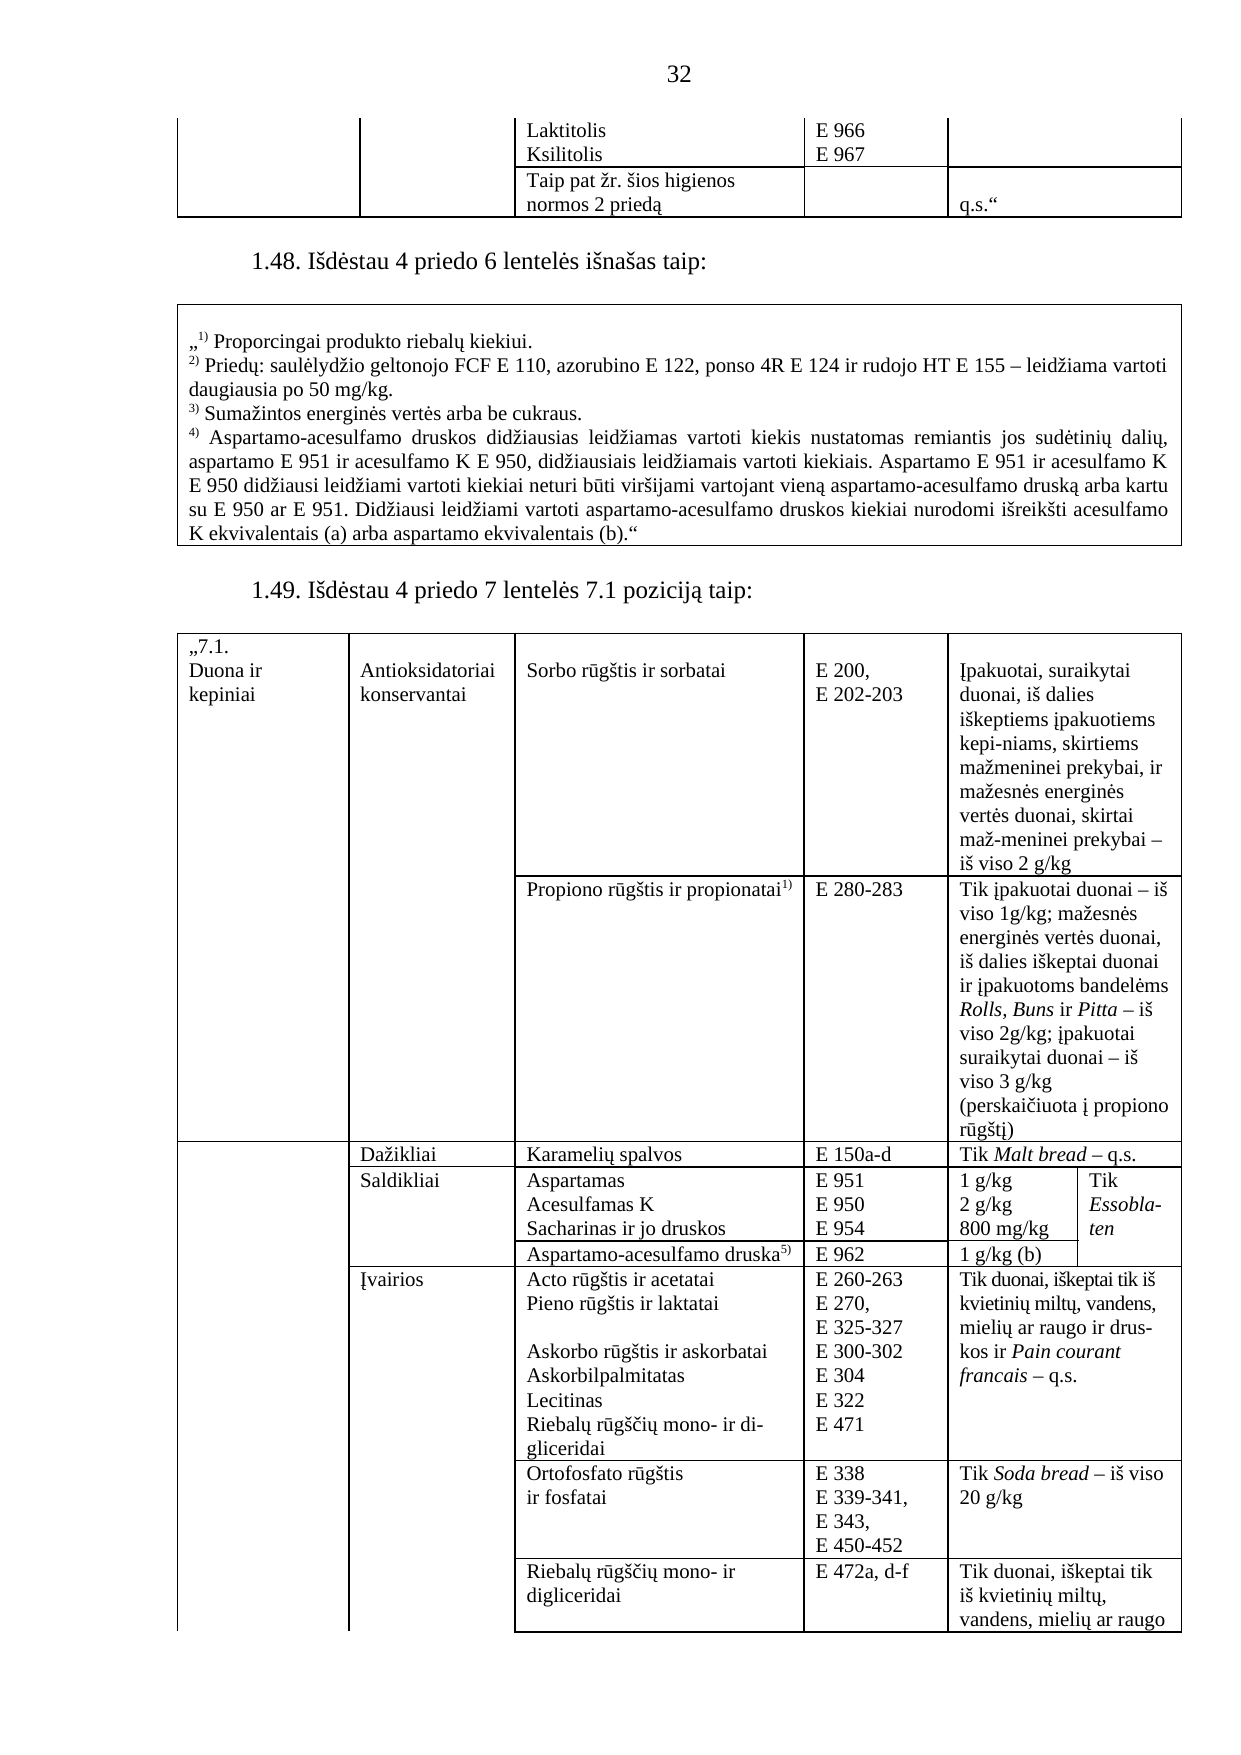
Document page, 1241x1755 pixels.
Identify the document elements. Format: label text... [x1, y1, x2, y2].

table_cell E 472a, d-f [805, 1559, 947, 1631]
table_cell E 471 [805, 1412, 947, 1460]
table_cell [178, 1216, 348, 1240]
table_cell francais – q.s. [949, 1364, 1181, 1387]
table_cell [178, 192, 359, 216]
table_cell [178, 142, 359, 166]
table_cell [178, 1192, 348, 1216]
table_cell [350, 1412, 514, 1460]
table_cell Pieno rūgštis ir laktatai [516, 1291, 803, 1339]
table_cell E 951 [805, 1168, 947, 1192]
table_cell Įvairios [350, 1267, 514, 1291]
table_cell [805, 167, 947, 192]
table_cell Taip pat žr. šios higienos [516, 168, 804, 192]
table_cell [178, 1142, 348, 1166]
table_cell E 954 [805, 1216, 947, 1240]
table_cell Dažikliai [350, 1142, 514, 1166]
table_cell E 966 [805, 118, 947, 142]
table_cell [350, 1388, 514, 1412]
table_cell [178, 1240, 348, 1266]
table_cell Askorbo rūgštis ir askorbatai [516, 1339, 803, 1363]
table_cell [350, 1291, 514, 1339]
table_cell Acto rūgštis ir acetatai [516, 1267, 803, 1291]
table_cell 1 g/kg [949, 1168, 1077, 1192]
table_cell [361, 142, 514, 166]
table_cell [178, 1558, 348, 1631]
table_cell [178, 1364, 348, 1387]
table_cell [350, 1192, 514, 1216]
table_cell Saldikliai [350, 1167, 514, 1192]
table_cell Riebalų rūgščių mono- ir di- gliceridai [516, 1412, 803, 1460]
table_cell [350, 1339, 514, 1363]
table_cell E 260-263 [805, 1267, 947, 1291]
table_cell Tik [1078, 1168, 1181, 1192]
table_cell E 280-283 [805, 877, 947, 1141]
table_cell [949, 1388, 1181, 1412]
table_cell Ksilitolis [516, 142, 804, 166]
table_cell normos 2 priedą [516, 192, 804, 216]
table_header „7.1. Duona ir kepiniai [178, 634, 348, 875]
table_cell kos ir Pain courant [949, 1339, 1181, 1363]
table_cell E 338 E 339-341, E 343, E 450-452 [805, 1461, 947, 1557]
table_cell [178, 166, 359, 192]
table_cell [350, 875, 514, 1141]
table_cell E 270, E 325-327 [805, 1291, 947, 1339]
table_cell Askorbilpalmitatas [516, 1364, 803, 1387]
table_cell [361, 118, 514, 142]
table_cell Karamelių spalvos [516, 1142, 803, 1166]
table_cell [949, 1412, 1181, 1460]
table_cell E 962 [805, 1242, 947, 1266]
table_cell Riebalų rūgščių mono- ir digliceridai [516, 1559, 803, 1631]
table_cell Sacharinas ir jo druskos [516, 1216, 803, 1240]
table_header Sorbo rūgštis ir sorbatai [516, 634, 803, 875]
table_cell Tik Malt bread – q.s. [949, 1142, 1181, 1166]
table_cell Aspartamas [516, 1168, 803, 1192]
table_cell [1078, 1240, 1181, 1266]
table_cell [178, 118, 359, 142]
table_cell Aspartamo-acesulfamo druska5) [516, 1242, 803, 1266]
table_cell q.s.“ [949, 192, 1181, 216]
table_header Įpakuotai, suraikytai duonai, iš dalies iškeptiems įpakuotiems kepi-niams, skirtiems mažmeninei prekybai, ir mažesnės energinės vertės duonai, skirtai maž-meninei prekybai – iš viso 2 g/kg [949, 634, 1181, 875]
table_header E 200, E 202-203 [805, 634, 947, 875]
table_cell Propiono rūgštis ir propionatai1) [516, 877, 803, 1141]
table_cell [350, 1216, 514, 1240]
table_cell E 300-302 [805, 1339, 947, 1363]
table_cell Lecitinas [516, 1388, 803, 1412]
table_cell [178, 1388, 348, 1412]
table_cell [350, 1240, 514, 1266]
table_cell Tik Soda bread – iš viso 20 g/kg [949, 1461, 1181, 1557]
table_cell Tik duonai, iškeptai tik iš kvietinių miltų, vandens, mielių ar raugo [949, 1559, 1181, 1631]
table_cell [178, 1166, 348, 1192]
table_cell 2 g/kg [949, 1192, 1077, 1216]
table_cell [350, 1364, 514, 1387]
table_cell Tik įpakuotai duonai – iš viso 1g/kg; mažesnės energinės vertės duonai, iš dalies iškeptai duonai ir įpakuotoms bandelėms Rolls, Buns ir Pitta – iš viso 2g/kg; įpakuotai suraikytai duonai – iš viso 3 g/kg (perskaičiuota į propiono rūgštį) [949, 877, 1181, 1141]
table_cell Laktitolis [516, 118, 804, 142]
table_cell [949, 168, 1181, 192]
table_cell ten [1078, 1216, 1181, 1240]
table_cell [350, 1558, 514, 1631]
table_cell [178, 1339, 348, 1363]
text 1.48. Išdėstau 4 priedo 6 lentelės išnašas taip: [177, 246, 1181, 275]
text 1.49. Išdėstau 4 priedo 7 lentelės 7.1 poziciją taip: [177, 575, 1181, 604]
table_cell [178, 1412, 348, 1460]
table_cell 800 mg/kg [949, 1216, 1077, 1240]
table_cell kvietinių miltų, vandens, mielių ar raugo ir drus- [949, 1291, 1181, 1339]
table_cell E 950 [805, 1192, 947, 1216]
table_cell [949, 142, 1181, 166]
table_cell Essobla- [1078, 1192, 1181, 1216]
table_cell [178, 1291, 348, 1339]
table_cell [361, 192, 514, 216]
table_cell 1 g/kg (b) [949, 1241, 1077, 1266]
table_cell [350, 1460, 514, 1557]
table_cell [178, 1460, 348, 1557]
table_cell Ortofosfato rūgštis ir fosfatai [516, 1461, 803, 1557]
table_cell E 304 [805, 1364, 947, 1387]
table_cell Tik duonai, iškeptai tik iš [949, 1267, 1181, 1291]
table_cell E 322 [805, 1388, 947, 1412]
table_cell E 150a-d [805, 1142, 947, 1166]
table_cell [949, 118, 1181, 142]
table_cell Acesulfamas K [516, 1192, 803, 1216]
table_cell E 967 [805, 142, 947, 166]
table_cell [361, 166, 514, 192]
table_cell [178, 875, 348, 1141]
table_cell [178, 1266, 348, 1291]
table_cell [805, 192, 947, 216]
table_header „1) Proporcingai produkto riebalų kiekiui. 2) Priedų: saulėlydžio geltonojo FCF E 110, azorubino E 122, ponso 4R E 124 ir rudojo HT E 155 – leidžiama vartoti daugiausia po 50 mg/kg. 3) Sumažintos energinės vertės arba be cukraus. 4) Aspartamo-acesulfamo druskos didžiausias leidžiamas vartoti kiekis nustatomas remiantis jos sudėtinių dalių, aspartamo E 951 ir acesulfamo K E 950, didžiausiais leidžiamais vartoti kiekiais. Aspartamo E 951 ir acesulfamo K E 950 didžiausi leidžiami vartoti kiekiai neturi būti viršijami vartojant vieną aspartamo-acesulfamo druską arba kartu su E 950 ar E 951. Didžiausi leidžiami vartoti aspartamo-acesulfamo druskos kiekiai nurodomi išreikšti acesulfamo K ekvivalentais (a) arba aspartamo ekvivalentais (b).“ [178, 305, 1181, 545]
table_header Antioksidatoriai konservantai [350, 634, 514, 875]
